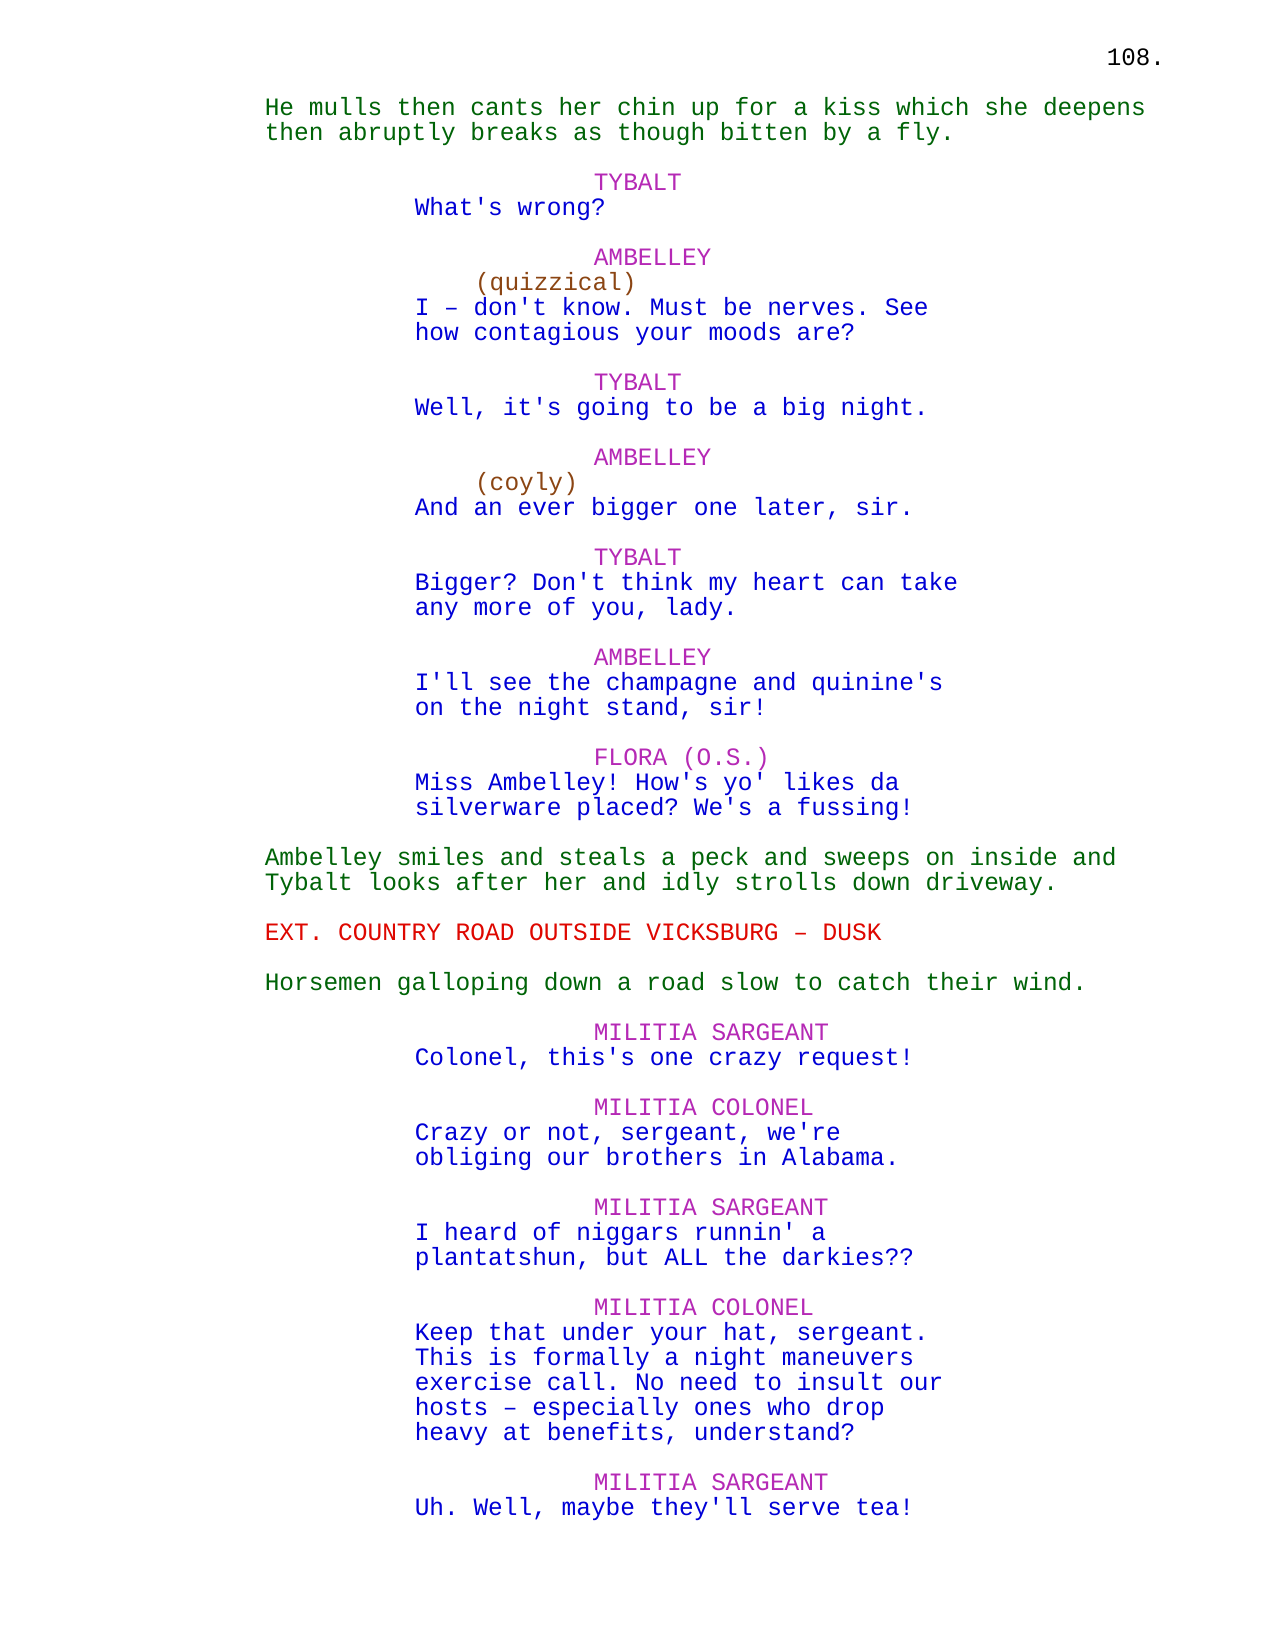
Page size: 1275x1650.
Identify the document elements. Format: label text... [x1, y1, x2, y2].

text Bigger? Don't think my heart can take any more of you, lady. [414, 570, 967, 620]
text MILITIA SARGEANT [594, 1470, 1163, 1495]
text And an ever bigger one later, sir. [414, 495, 967, 520]
text FLORA (O.S.) [594, 745, 1163, 770]
text AMBELLEY [594, 245, 1163, 270]
text Ambelley smiles and steals a peck and sweeps on inside and Tybalt looks after her and idly strolls down driveway. [264, 845, 1167, 895]
text TYBALT [594, 545, 1163, 570]
text (coyly) [475, 470, 789, 495]
text MILITIA SARGEANT [594, 1020, 1163, 1045]
text I – don't know. Must be nerves. See how contagious your moods are? [414, 295, 967, 345]
text Horsemen galloping down a road slow to catch their wind. [264, 970, 1167, 995]
text MILITIA SARGEANT [594, 1195, 1163, 1220]
text AMBELLEY [594, 645, 1163, 670]
text MILITIA COLONEL [594, 1295, 1163, 1320]
text Miss Ambelley! How's yo' likes da silverware placed? We's a fussing! [414, 770, 967, 820]
text (quizzical) [475, 270, 789, 295]
text TYBALT [594, 370, 1163, 395]
text What's wrong? [414, 195, 967, 220]
text I heard of niggars runnin' a plantatshun, but ALL the darkies?? [414, 1220, 967, 1270]
text MILITIA COLONEL [594, 1095, 1163, 1120]
text AMBELLEY [594, 445, 1163, 470]
text Keep that under your hat, sergeant. This is formally a night maneuvers exercise call. No need to insult our hosts – especially ones who drop heavy at benefits, understand? [414, 1320, 967, 1445]
text Well, it's going to be a big night. [414, 395, 967, 420]
text Crazy or not, sergeant, we're obliging our brothers in Alabama. [414, 1120, 967, 1170]
text Uh. Well, maybe they'll serve tea! [414, 1495, 967, 1520]
text I'll see the champagne and quinine's on the night stand, sir! [414, 670, 967, 720]
text He mulls then cants her chin up for a kiss which she deepens then abruptly breaks as though bitten by a fly. [264, 95, 1167, 145]
subtitle EXT. COUNTRY ROAD OUTSIDE VICKSBURG – DUSK [264, 920, 1202, 945]
text TYBALT [594, 170, 1163, 195]
text Colonel, this's one crazy request! [414, 1045, 967, 1070]
